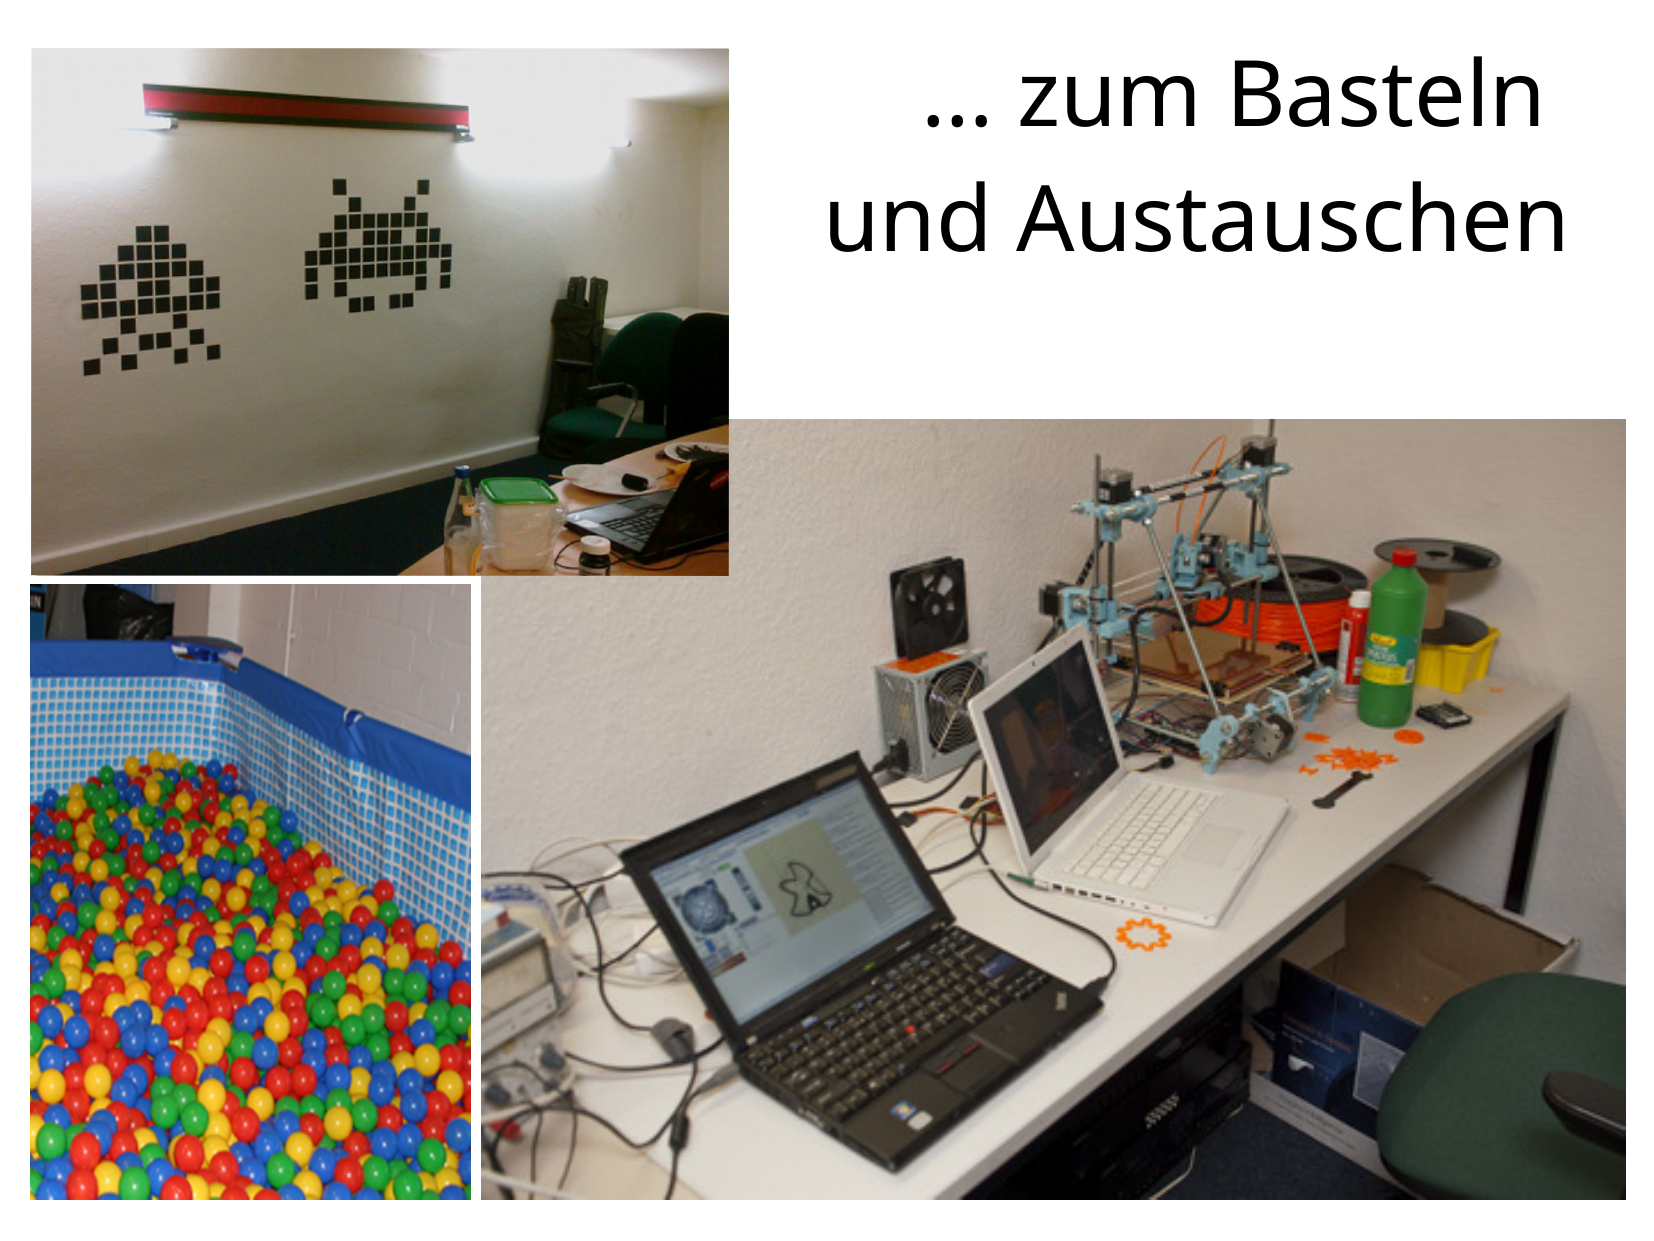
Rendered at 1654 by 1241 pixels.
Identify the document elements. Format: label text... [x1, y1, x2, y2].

title … zum Basteln und Austauschen [729, 48, 1571, 258]
picture [30, 47, 1626, 1200]
picture [30, 584, 471, 1201]
